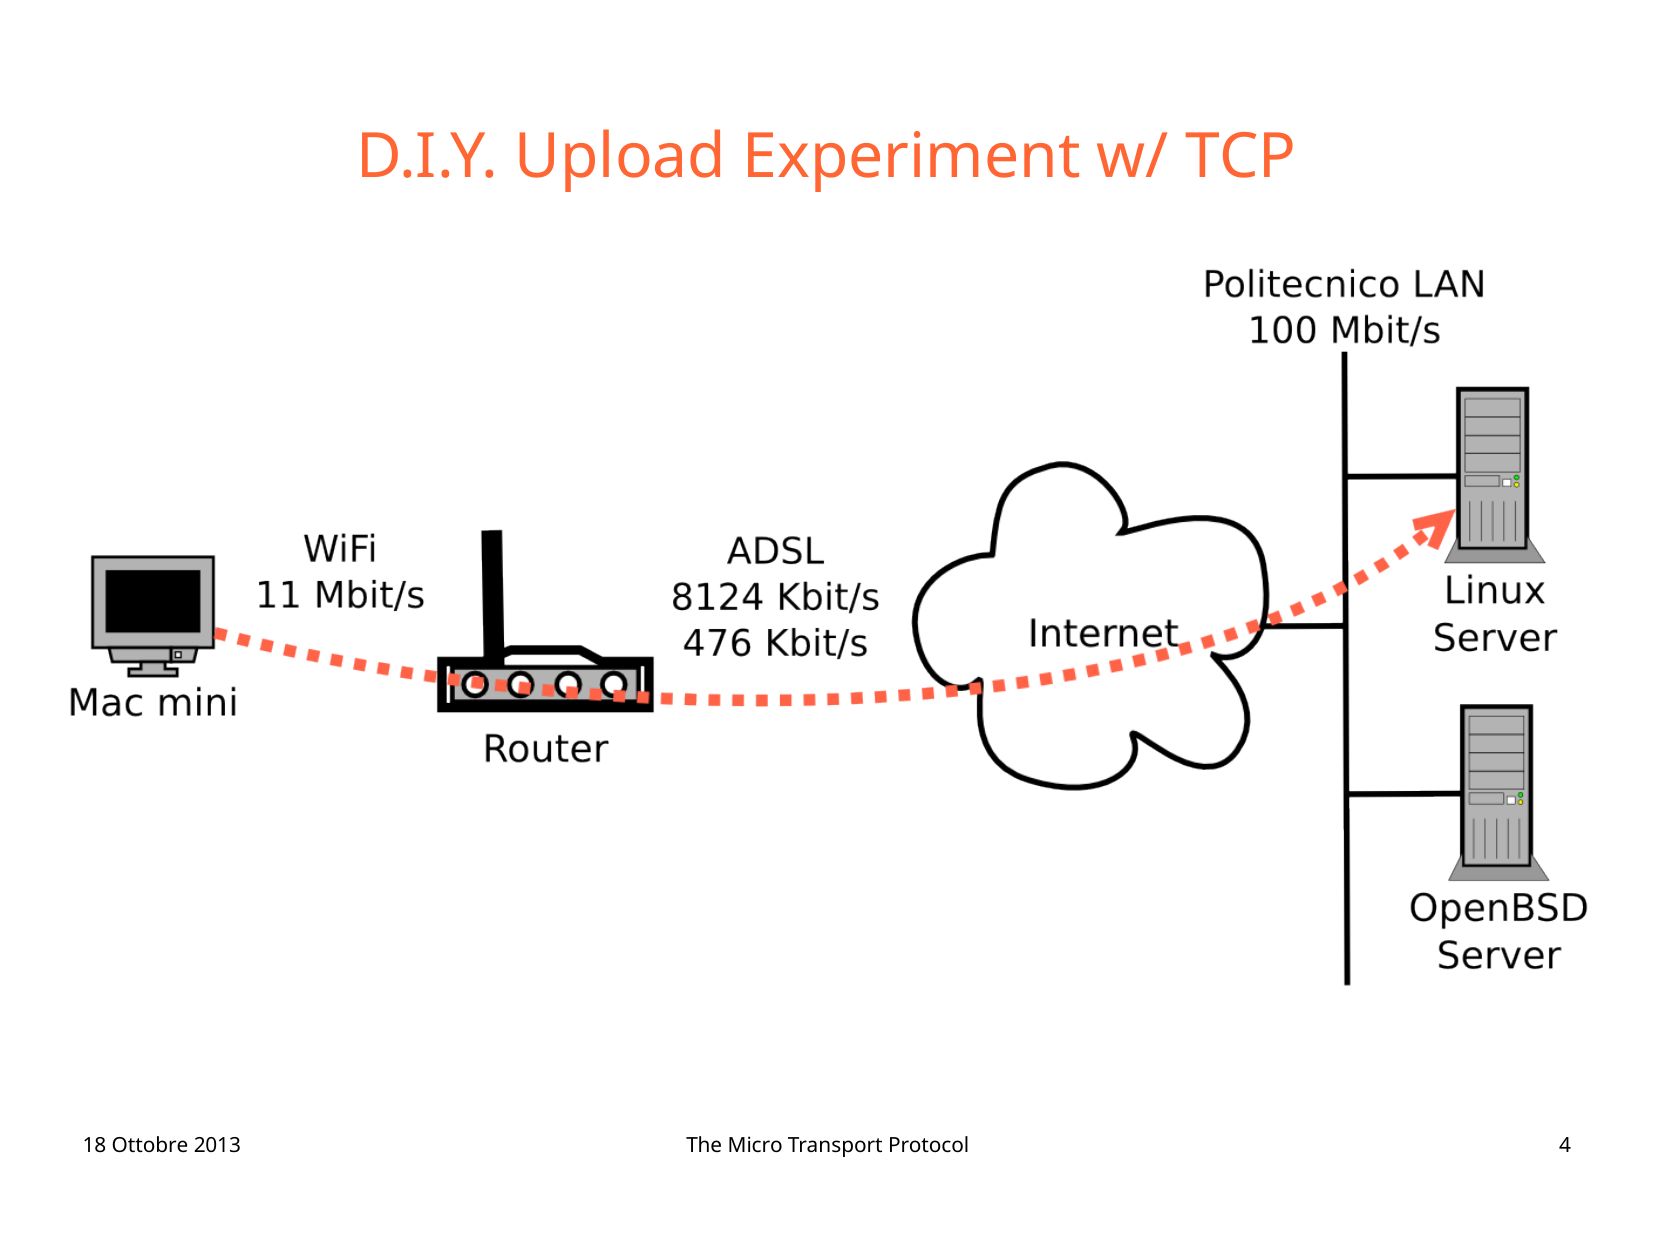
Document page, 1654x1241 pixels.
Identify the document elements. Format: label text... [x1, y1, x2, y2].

title D.I.Y. Upload Experiment w/ TCP [82, 49, 1571, 238]
picture [61, 238, 1597, 1007]
